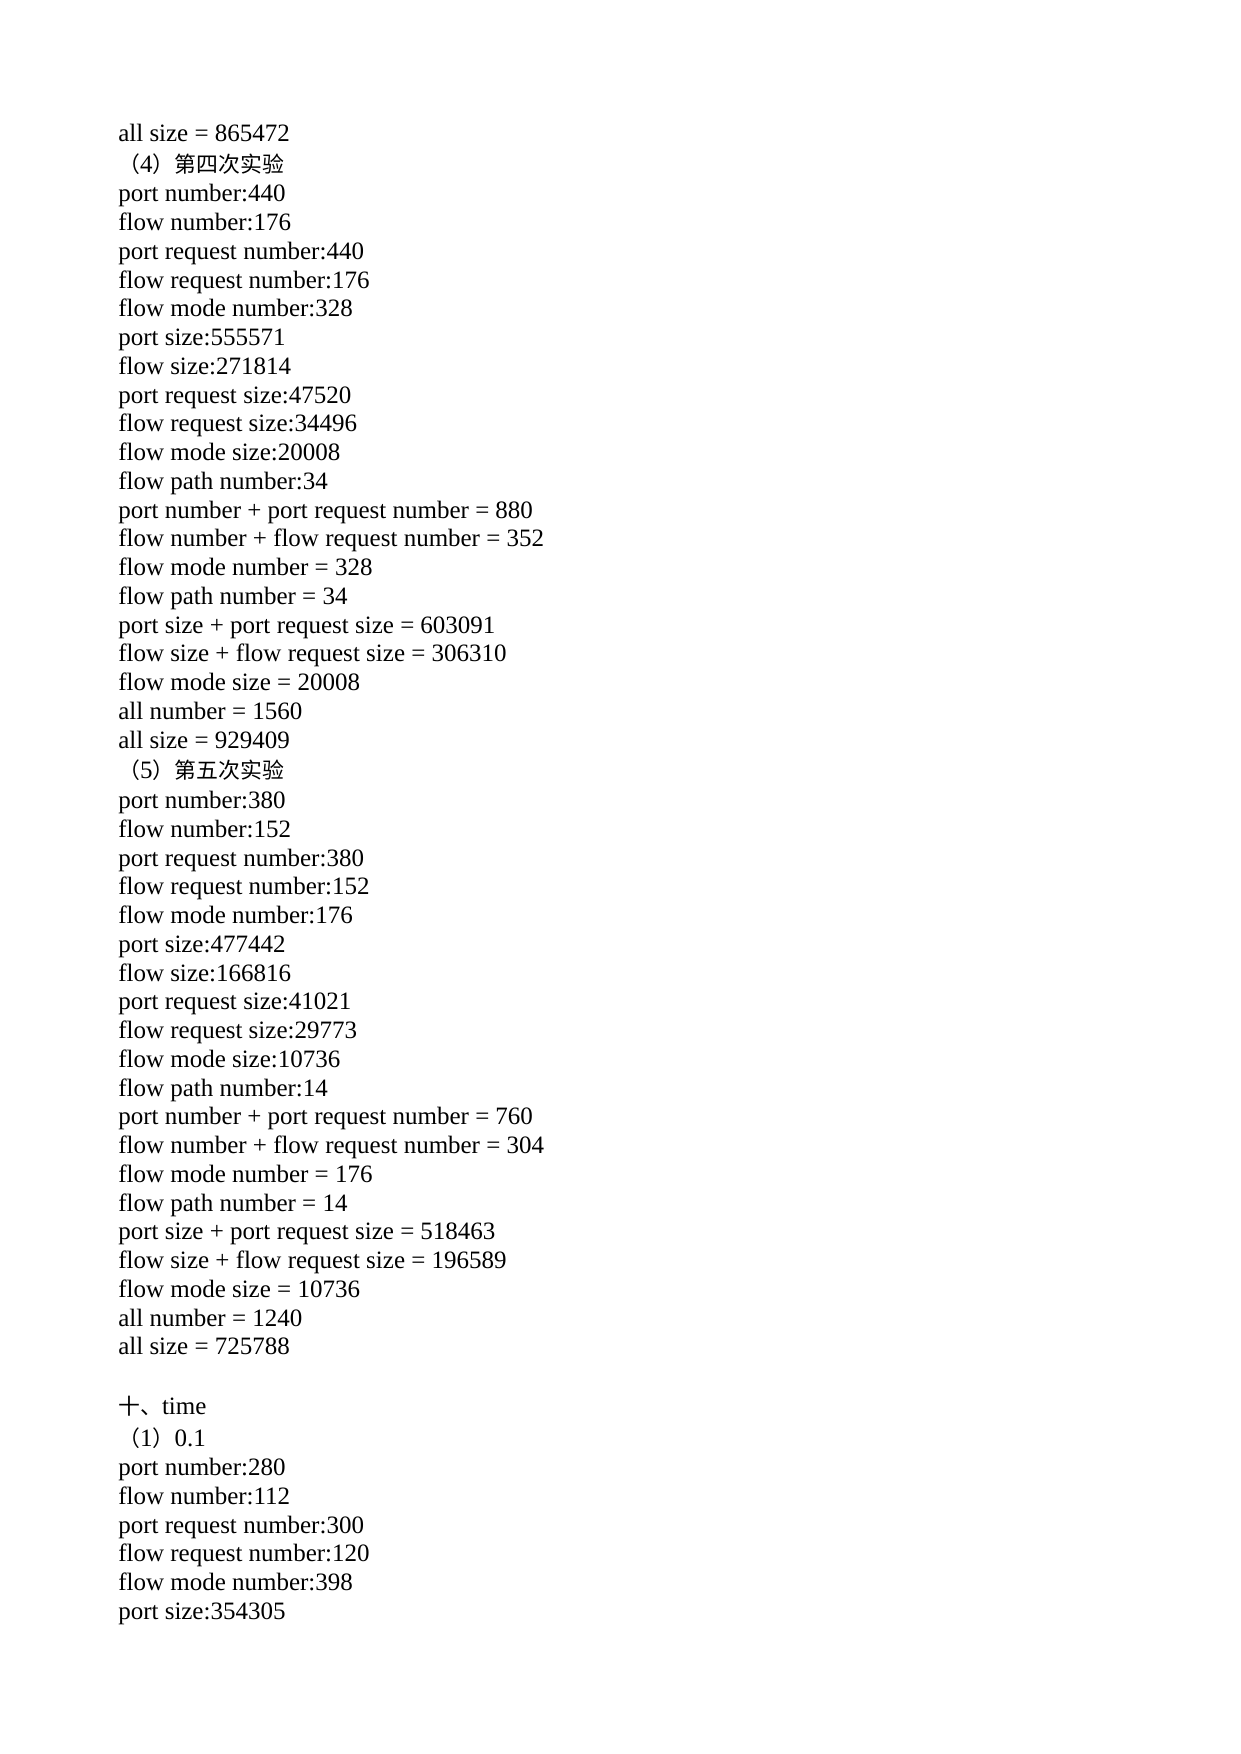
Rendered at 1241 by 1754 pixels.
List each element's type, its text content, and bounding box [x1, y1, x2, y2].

text flow size + flow request size = 306310 [118, 638, 1122, 667]
text （1）0.1 [118, 1421, 1122, 1452]
text flow number + flow request number = 304 [118, 1130, 1122, 1159]
text all number = 1240 [118, 1303, 1122, 1331]
text port size + port request size = 518463 [118, 1216, 1122, 1245]
text flow mode number:176 [118, 900, 1122, 929]
text flow path number:34 [118, 466, 1122, 495]
text all size = 725788 [118, 1331, 1122, 1360]
text flow size:271814 [118, 351, 1122, 380]
text flow mode number:398 [118, 1567, 1122, 1596]
text flow number:112 [118, 1481, 1122, 1510]
text （4）第四次实验 [118, 147, 1122, 178]
text flow number:152 [118, 814, 1122, 843]
text port size + port request size = 603091 [118, 610, 1122, 638]
text flow number:176 [118, 207, 1122, 236]
text flow mode size:20008 [118, 437, 1122, 466]
text flow mode size = 10736 [118, 1274, 1122, 1303]
text all size = 865472 [118, 118, 1122, 147]
text port size:555571 [118, 322, 1122, 351]
text port request number:380 [118, 843, 1122, 871]
text port request size:41021 [118, 986, 1122, 1015]
text flow mode number = 176 [118, 1159, 1122, 1188]
text flow request size:34496 [118, 408, 1122, 437]
text port request size:47520 [118, 380, 1122, 408]
text port number + port request number = 760 [118, 1101, 1122, 1130]
text port request number:300 [118, 1510, 1122, 1538]
text flow request number:176 [118, 265, 1122, 293]
text all size = 929409 [118, 725, 1122, 753]
text flow path number = 34 [118, 581, 1122, 610]
text flow request number:120 [118, 1538, 1122, 1567]
text flow path number:14 [118, 1073, 1122, 1101]
text port request number:440 [118, 236, 1122, 265]
text flow size + flow request size = 196589 [118, 1245, 1122, 1274]
text 十、time [118, 1389, 1122, 1421]
text port number:280 [118, 1452, 1122, 1481]
text port number + port request number = 880 [118, 495, 1122, 523]
text （5）第五次实验 [118, 753, 1122, 785]
text port size:354305 [118, 1596, 1122, 1625]
text flow request number:152 [118, 871, 1122, 900]
text flow size:166816 [118, 958, 1122, 986]
text port number:380 [118, 785, 1122, 814]
text flow request size:29773 [118, 1015, 1122, 1044]
text flow mode size:10736 [118, 1044, 1122, 1073]
text port size:477442 [118, 929, 1122, 958]
text port number:440 [118, 178, 1122, 207]
text flow mode number:328 [118, 293, 1122, 322]
text flow mode number = 328 [118, 552, 1122, 581]
text flow mode size = 20008 [118, 667, 1122, 696]
text flow number + flow request number = 352 [118, 523, 1122, 552]
text all number = 1560 [118, 696, 1122, 725]
text flow path number = 14 [118, 1188, 1122, 1216]
